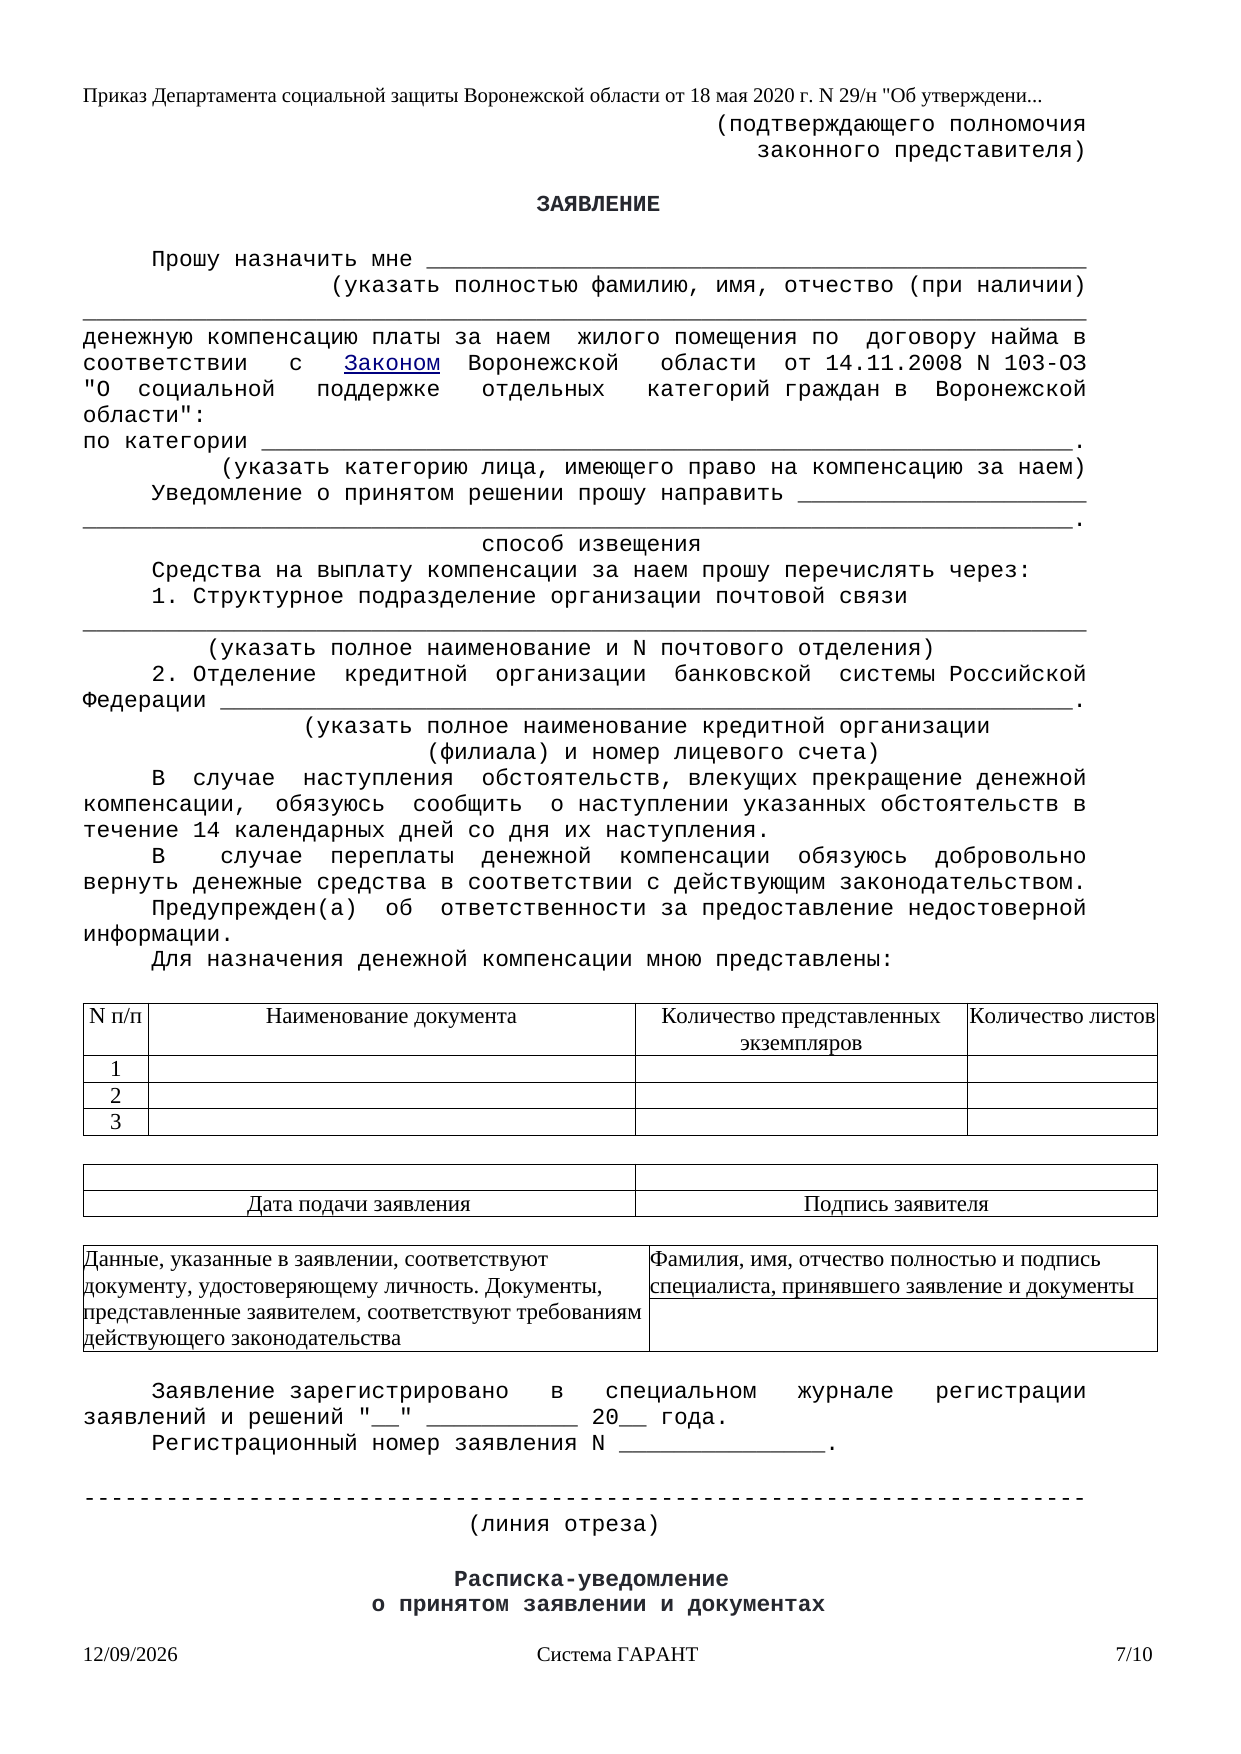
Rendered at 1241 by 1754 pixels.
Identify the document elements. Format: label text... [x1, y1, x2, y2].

text заявлений и решений "__" ___________ 20__ года. [83, 1406, 1157, 1432]
table_cell [968, 1056, 1157, 1082]
table_header Количество представленных экземпляров [636, 1004, 967, 1055]
text вернуть денежные средства в соответствии с действующим законодательством. [83, 870, 1157, 896]
text 1. Структурное подразделение организации почтовой связи [83, 585, 1157, 611]
text (указать полностью фамилию, имя, отчество (при наличии) [83, 273, 1157, 299]
table_header N п/п [84, 1004, 148, 1055]
text ЗАЯВЛЕНИЕ [83, 193, 1157, 219]
text Регистрационный номер заявления N _______________. [83, 1432, 1157, 1457]
text Прошу назначить мне ________________________________________________ [83, 247, 1157, 273]
text денежную компенсацию платы за наем жилого помещения по договору найма в [83, 325, 1157, 351]
table_header [84, 1165, 635, 1190]
text (указать полное наименование кредитной организации [83, 714, 1157, 740]
table_cell [636, 1109, 967, 1135]
text способ извещения [83, 533, 1157, 559]
table_header Наименование документа [149, 1004, 635, 1055]
text течение 14 календарных дней со дня их наступления. [83, 818, 1157, 844]
text (указать категорию лица, имеющего право на компенсацию за наем) [83, 455, 1157, 481]
table_cell Подпись заявителя [636, 1191, 1157, 1216]
table_cell [149, 1083, 635, 1108]
text _________________________________________________________________________ [83, 299, 1157, 325]
table_header Данные, указанные в заявлении, соответствуют документу, удостоверяющему личность. Документы, представленные заявителем, соответствуют требованиям действующего законодательства [84, 1246, 649, 1351]
table_cell 3 [84, 1109, 148, 1135]
text Предупрежден(а) об ответственности за предоставление недостоверной [83, 896, 1157, 922]
text 2. Отделение кредитной организации банковской системы Российской [83, 662, 1157, 688]
text Для назначения денежной компенсации мною представлены: [83, 948, 1157, 974]
text Расписка-уведомление [83, 1567, 1157, 1593]
table_cell [636, 1083, 967, 1108]
text (указать полное наименование и N почтового отделения) [83, 637, 1157, 662]
text "О социальной поддержке отдельных категорий граждан в Воронежской [83, 377, 1157, 403]
table_cell 2 [84, 1083, 148, 1108]
text компенсации, обязуюсь сообщить о наступлении указанных обстоятельств в [83, 792, 1157, 818]
table_header Количество листов [968, 1004, 1157, 1055]
text информации. [83, 922, 1157, 948]
table_header [636, 1165, 1157, 1190]
table_cell [149, 1056, 635, 1082]
text Заявление зарегистрировано в специальном журнале регистрации [83, 1380, 1157, 1406]
text ------------------------------------------------------------------------- [83, 1486, 1157, 1512]
table_cell [636, 1056, 967, 1082]
table_cell [650, 1299, 1157, 1351]
text В случае наступления обстоятельств, влекущих прекращение денежной [83, 766, 1157, 792]
text ________________________________________________________________________. [83, 507, 1157, 533]
text В случае переплаты денежной компенсации обязуюсь добровольно [83, 844, 1157, 870]
table_header Фамилия, имя, отчество полностью и подпись специалиста, принявшего заявление и документы [650, 1246, 1157, 1298]
text Средства на выплату компенсации за наем прошу перечислять через: [83, 559, 1157, 585]
text (филиала) и номер лицевого счета) [83, 740, 1157, 766]
text (линия отреза) [83, 1512, 1157, 1538]
table_cell [968, 1109, 1157, 1135]
text по категории ___________________________________________________________. [83, 429, 1157, 455]
text области": [83, 403, 1157, 429]
table_cell [149, 1109, 635, 1135]
text соответствии с Законом Воронежской области от 14.11.2008 N 103-ОЗ [83, 351, 1157, 377]
table_cell [968, 1083, 1157, 1108]
text о принятом заявлении и документах [83, 1593, 1157, 1619]
text Федерации ______________________________________________________________. [83, 688, 1157, 714]
table_cell 1 [84, 1056, 148, 1082]
text (подтверждающего полномочия [83, 112, 1157, 138]
text законного представителя) [83, 138, 1157, 164]
text Уведомление о принятом решении прошу направить _____________________ [83, 481, 1157, 507]
table_cell Дата подачи заявления [84, 1191, 635, 1216]
text _________________________________________________________________________ [83, 611, 1157, 637]
